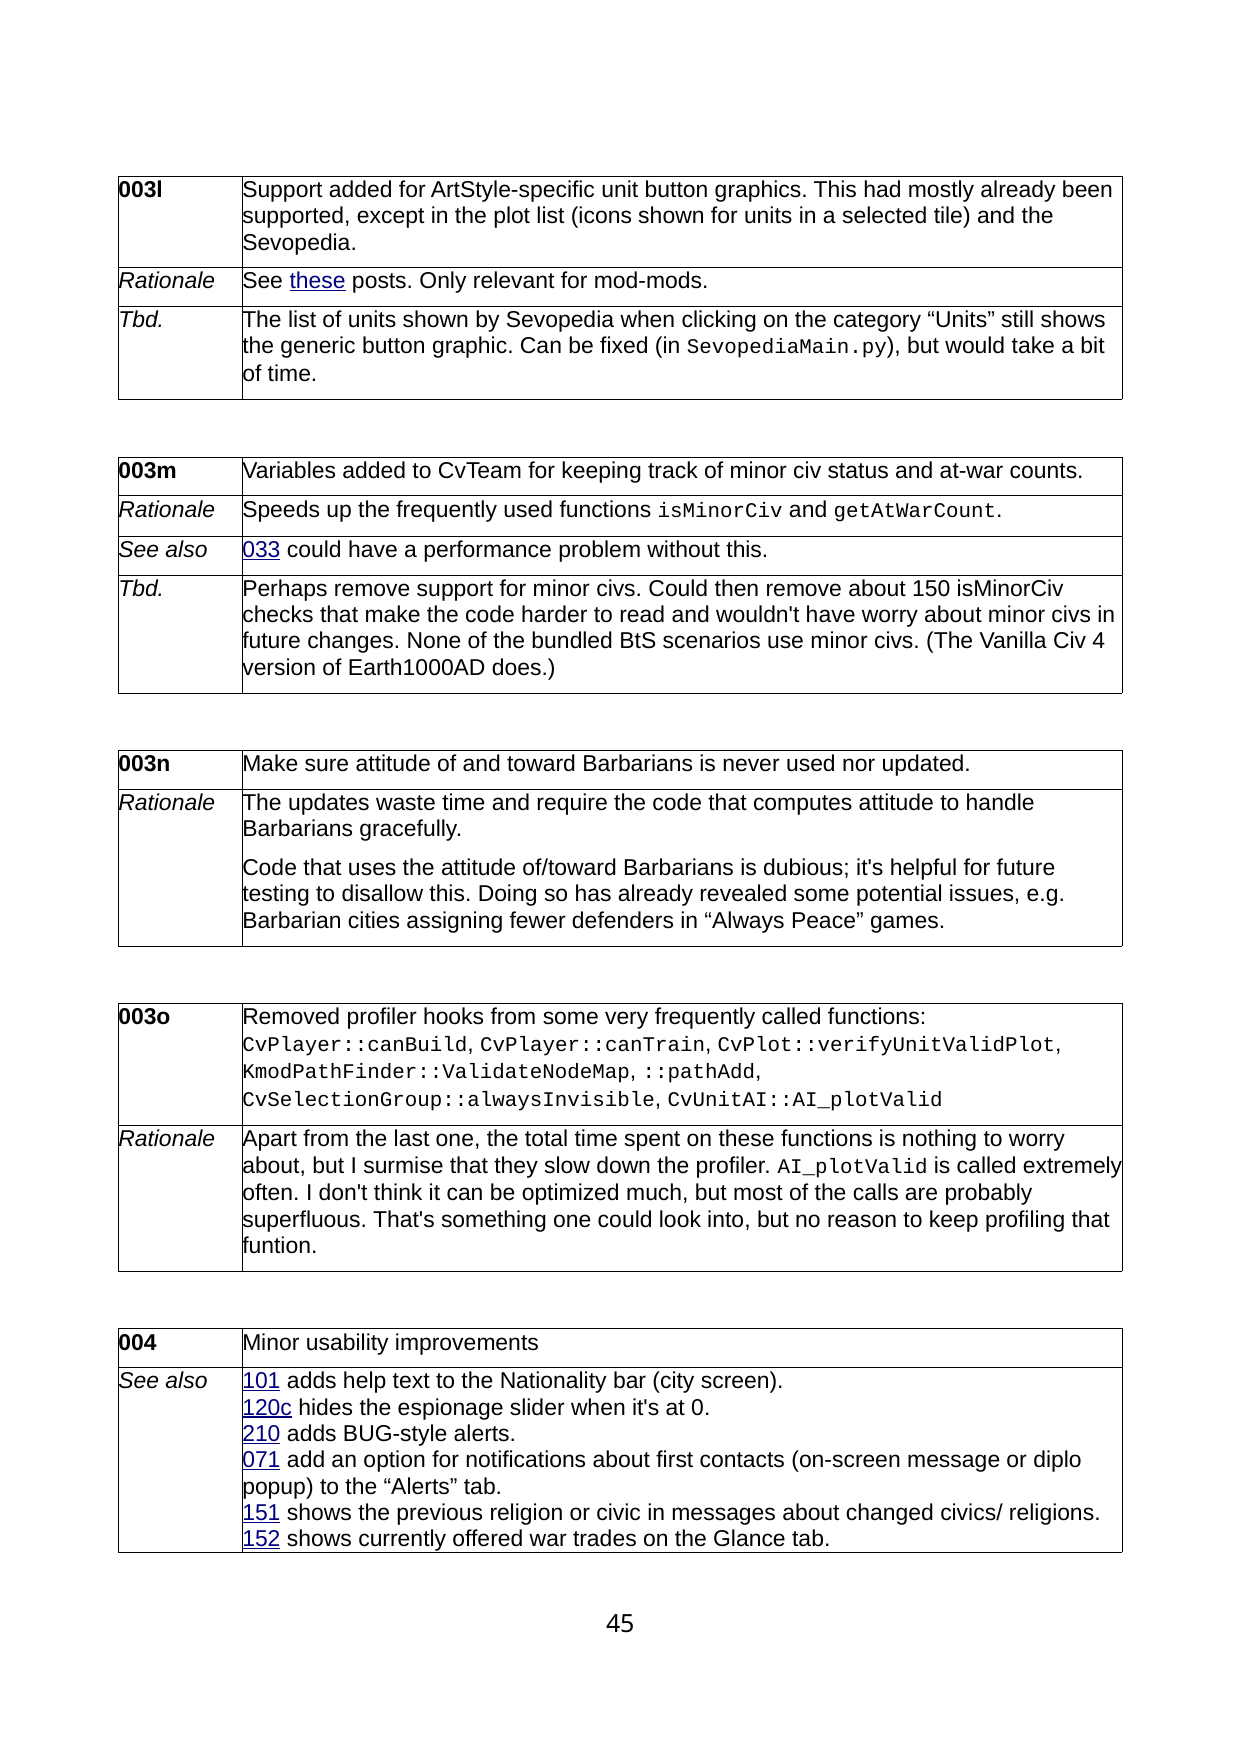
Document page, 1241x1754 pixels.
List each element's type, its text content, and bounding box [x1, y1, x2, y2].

table_cell 033 could have a performance problem without this. [243, 537, 1122, 574]
table_cell Speeds up the frequently used functions isMinorCiv and getAtWarCount. [243, 496, 1122, 536]
table_header Support added for ArtStyle-specific unit button graphics. This had mostly already been supported, except in the plot list (icons shown for units in a selected tile) and the Sevopedia. [243, 177, 1122, 267]
table_cell See also [119, 1368, 242, 1552]
table_header 004 [119, 1329, 242, 1367]
table_cell See these posts. Only relevant for mod-mods. [243, 268, 1122, 306]
table_cell The updates waste time and require the code that computes attitude to handle Barbarians gracefully. Code that uses the attitude of/toward Barbarians is dubious; it's helpful for future testing to disallow this. Doing so has already revealed some potential issues, e.g. Barbarian cities assigning fewer defenders in “Always Peace” games. [243, 790, 1122, 946]
table_header 003l [119, 177, 242, 267]
table_cell Rationale [119, 268, 242, 306]
table_cell Perhaps remove support for minor civs. Could then remove about 150 isMinorCiv checks that make the code harder to read and wouldn't have worry about minor civs in future changes. None of the bundled BtS scenarios use minor civs. (The Vanilla Civ 4 version of Earth1000AD does.) [243, 576, 1122, 692]
table_cell Apart from the last one, the total time spent on these functions is nothing to worry about, but I surmise that they slow down the profiler. AI_plotValid is called extremely often. I don't think it can be optimized much, but most of the calls are probably superfluous. That's something one could look into, but no reason to keep profiling that funtion. [243, 1126, 1122, 1271]
table_cell The list of units shown by Sevopedia when clicking on the category “Units” still shows the generic button graphic. Can be fixed (in SevopediaMain.py), but would take a bit of time. [243, 307, 1122, 399]
table_header Removed profiler hooks from some very frequently called functions: CvPlayer::canBuild, CvPlayer::canTrain, CvPlot::verifyUnitValidPlot, KmodPathFinder::ValidateNodeMap, ::pathAdd, CvSelectionGroup::alwaysInvisible, CvUnitAI::AI_plotValid [243, 1004, 1122, 1125]
table_header Variables added to CvTeam for keeping track of minor civ status and at-war counts. [243, 458, 1122, 495]
table_header 003o [119, 1004, 242, 1125]
table_cell See also [119, 537, 242, 574]
table_header Make sure attitude of and toward Barbarians is never used nor updated. [243, 751, 1122, 789]
table_cell Rationale [119, 790, 242, 946]
table_header Minor usability improvements [243, 1329, 1122, 1367]
table_cell 101 adds help text to the Nationality bar (city screen). 120c hides the espionage slider when it's at 0. 210 adds BUG-style alerts. 071 add an option for notifications about first contacts (on-screen message or diplo popup) to the “Alerts” tab. 151 shows the previous religion or civic in messages about changed civics/ religions. 152 shows currently offered war trades on the Glance tab. [243, 1368, 1122, 1552]
table_cell Rationale [119, 1126, 242, 1271]
table_header 003n [119, 751, 242, 789]
table_cell Tbd. [119, 576, 242, 692]
table_cell Rationale [119, 496, 242, 536]
table_cell Tbd. [119, 307, 242, 399]
table_header 003m [119, 458, 242, 495]
